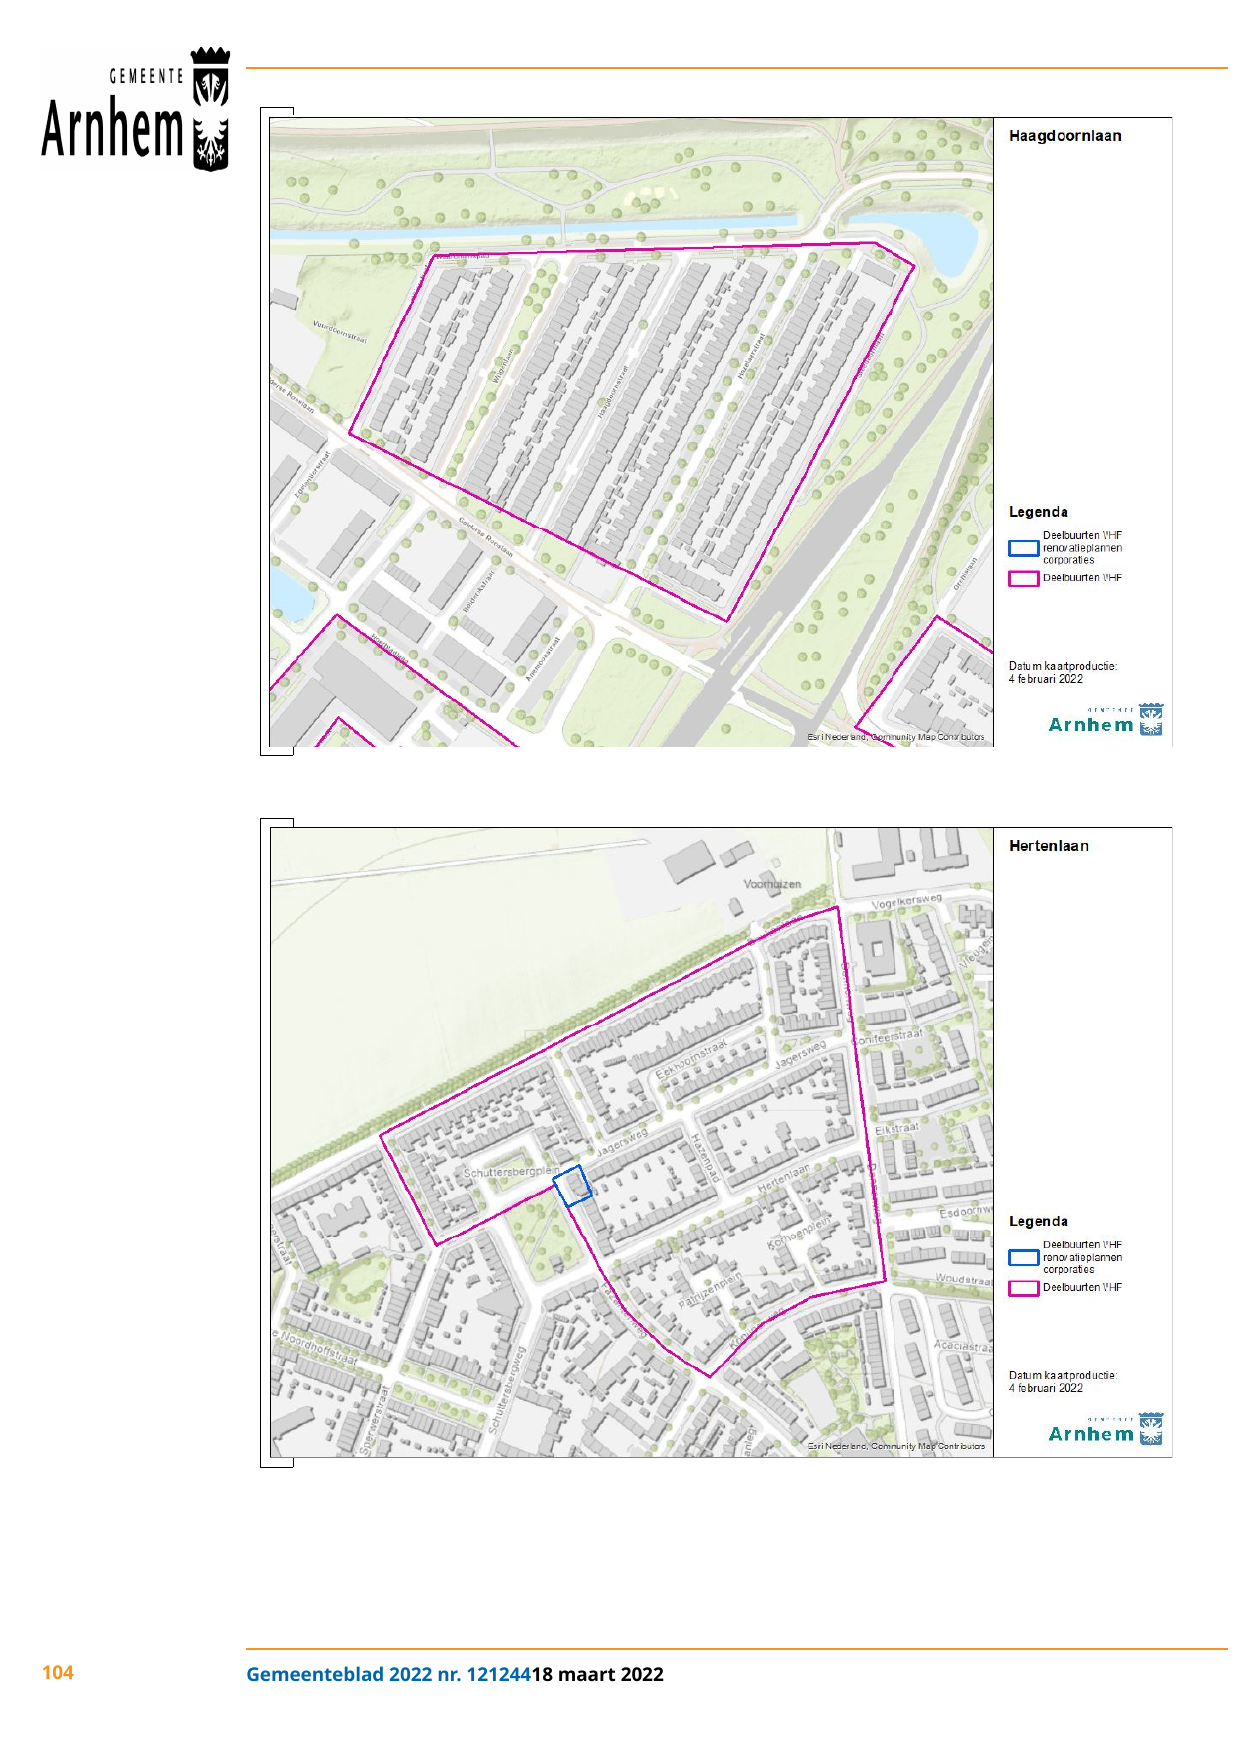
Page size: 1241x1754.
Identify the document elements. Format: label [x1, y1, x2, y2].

picture [268, 827, 1173, 1458]
picture [41, 47, 231, 172]
picture [268, 115, 1173, 747]
